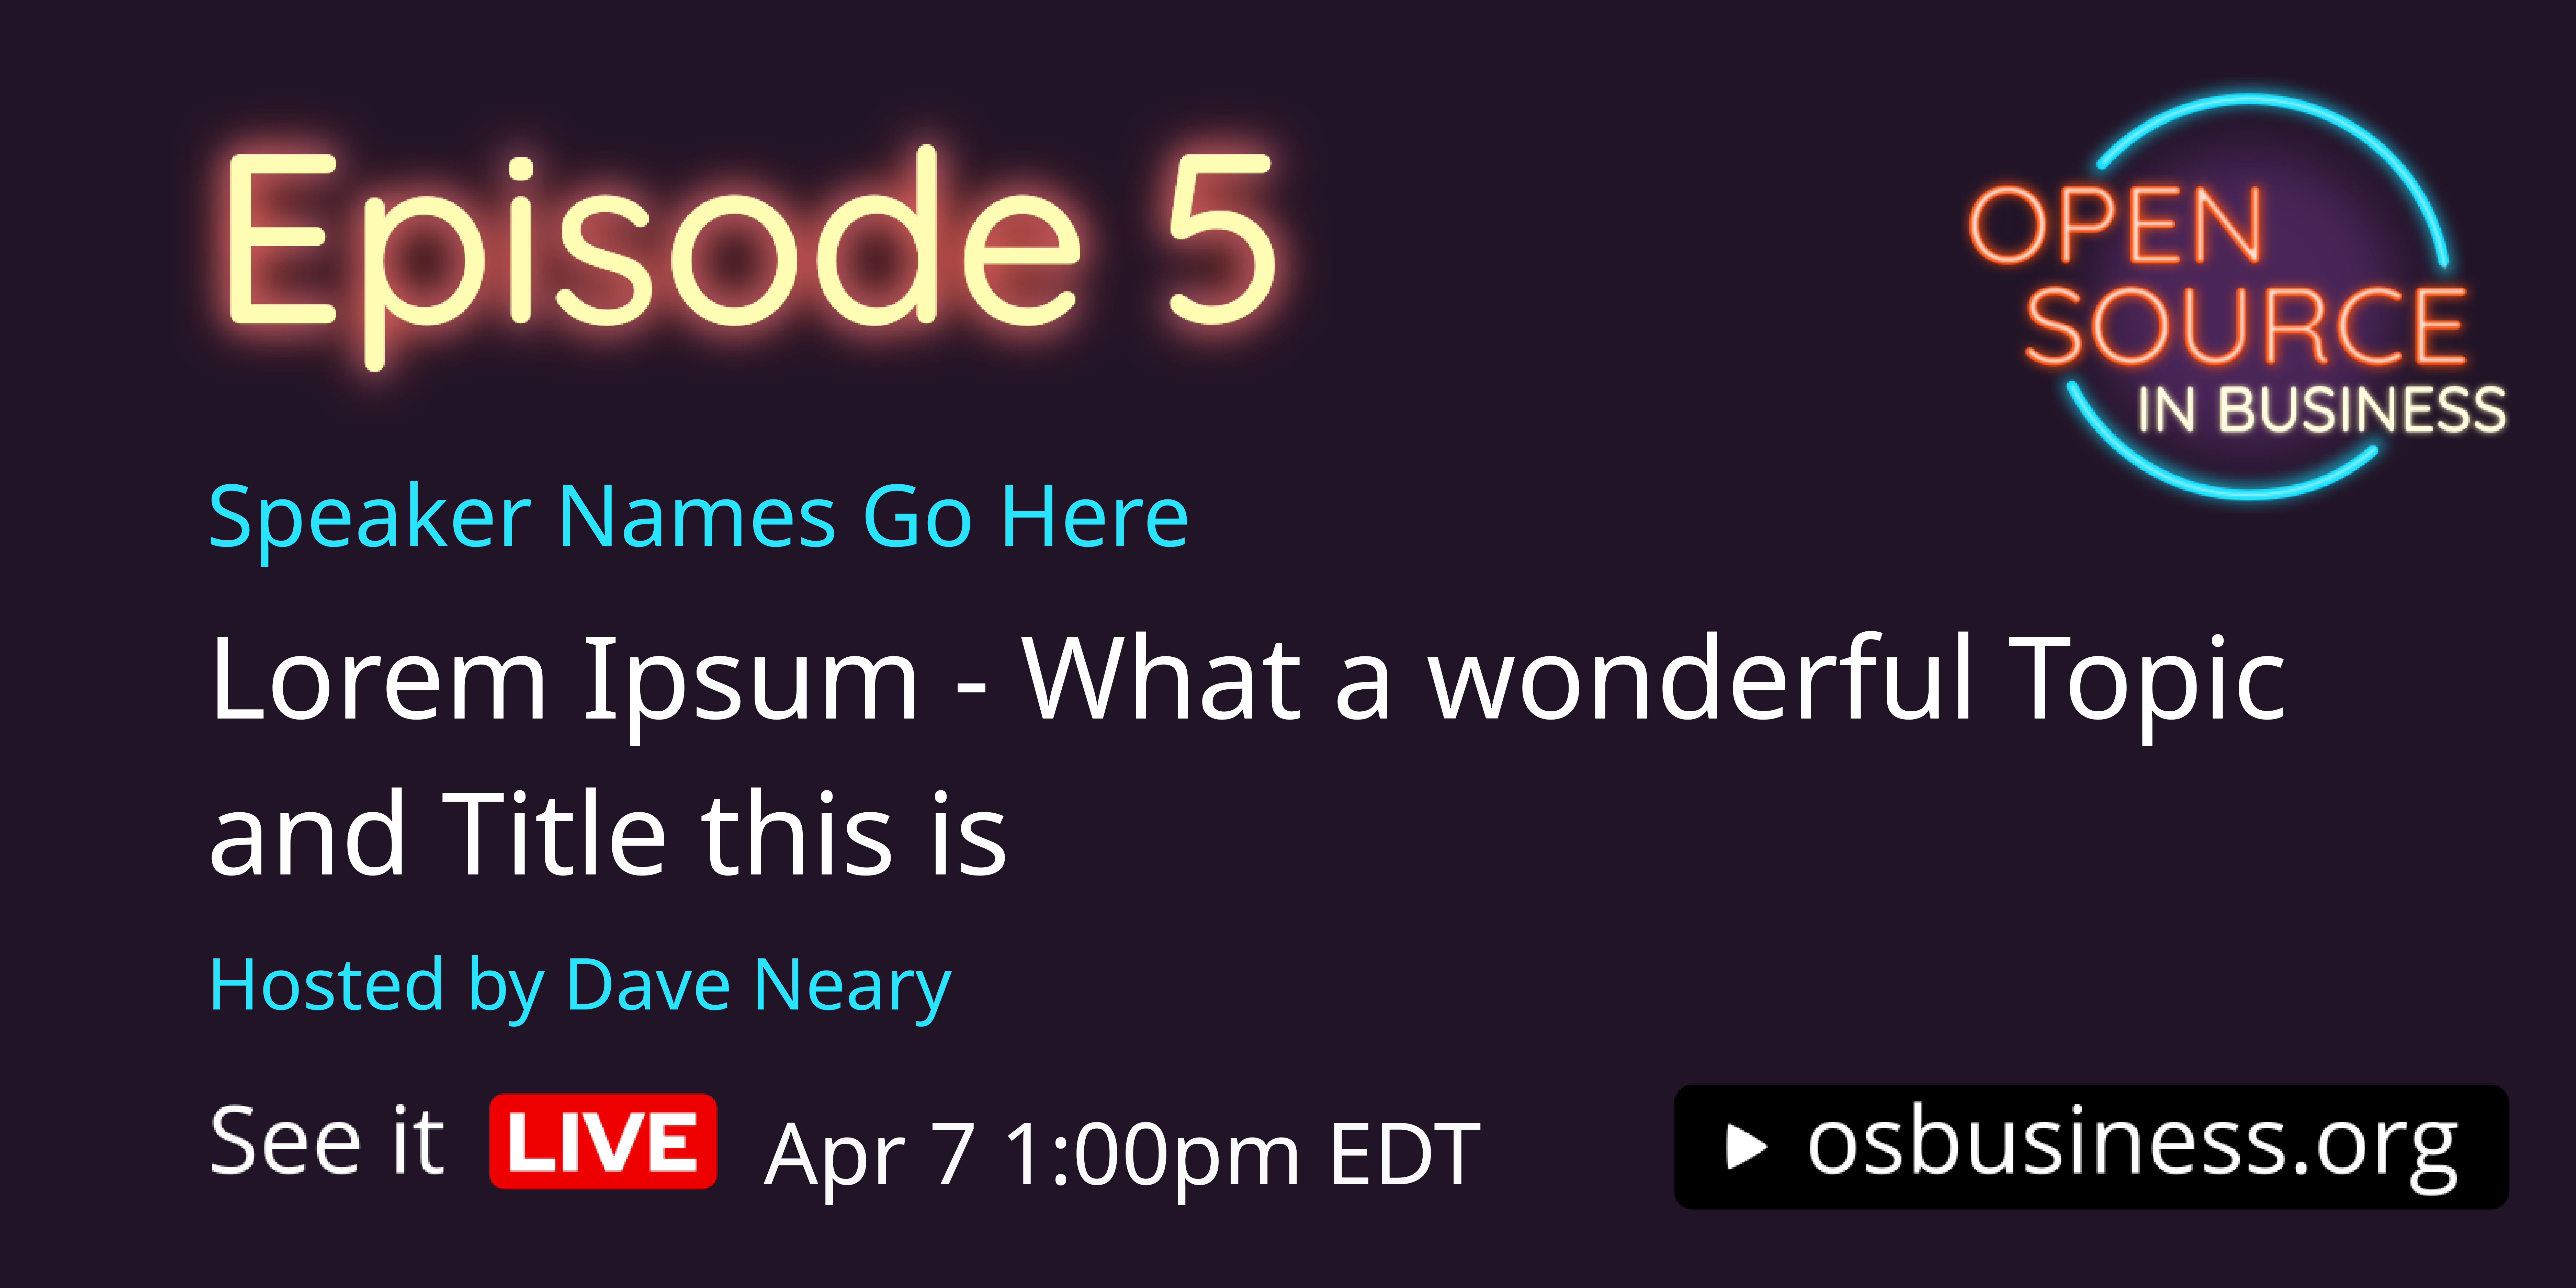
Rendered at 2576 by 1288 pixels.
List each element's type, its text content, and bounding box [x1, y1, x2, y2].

text_box Speaker Names Go Here [201, 452, 1837, 558]
text_box Hosted by Dave Neary [201, 930, 1837, 1020]
picture [0, 0, 2576, 1288]
text_box Lorem Ipsum - What a wonderful Topic and Title this is [201, 594, 2443, 868]
text_box Apr 7 1:00pm EDT [758, 1090, 1841, 1196]
